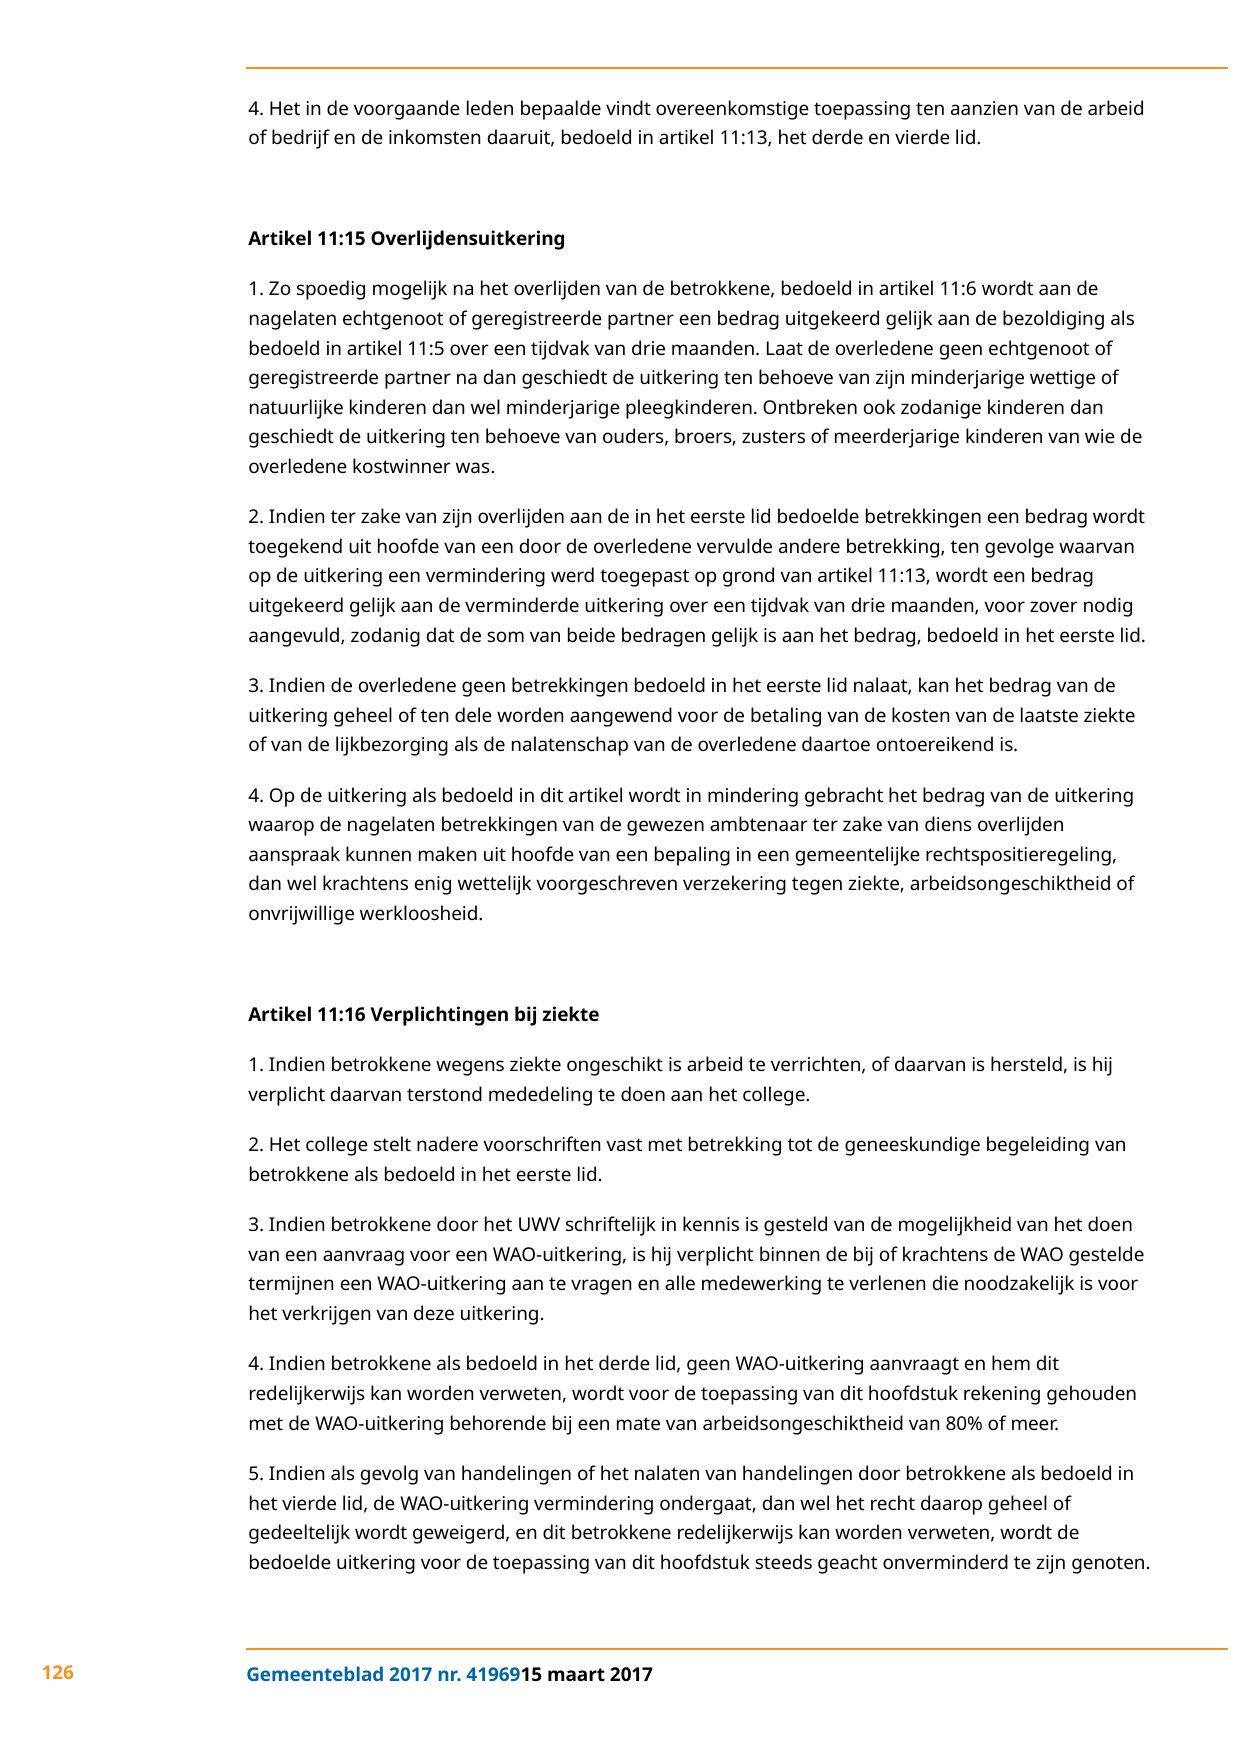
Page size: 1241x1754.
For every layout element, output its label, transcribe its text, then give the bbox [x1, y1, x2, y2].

text 5. Indien als gevolg van handelingen of het nalaten van handelingen door betrokkene als bedoeld in het vierde lid, de WAO-uitkering vermindering ondergaat, dan wel het recht daarop geheel of gedeeltelijk wordt geweigerd, en dit betrokkene redelijkerwijs kan worden verweten, wordt de bedoelde uitkering voor de toepassing van dit hoofdstuk steeds geacht onverminderd te zijn genoten. [248, 1460, 1152, 1575]
text 4. Het in de voorgaande leden bepaalde vindt overeenkomstige toepassing ten aanzien van de arbeid of bedrijf en de inkomsten daaruit, bedoeld in artikel 11:13, het derde en vierde lid. [248, 95, 1152, 150]
text 4. Indien betrokkene als bedoeld in het derde lid, geen WAO-uitkering aanvraagt en hem dit redelijkerwijs kan worden verweten, wordt voor de toepassing van dit hoofdstuk rekening gehouden met de WAO-uitkering behorende bij een mate van arbeidsongeschiktheid van 80% of meer. [248, 1351, 1152, 1436]
text 2. Indien ter zake van zijn overlijden aan de in het eerste lid bedoelde betrekkingen een bedrag wordt toegekend uit hoofde van een door de overledene vervulde andere betrekking, ten gevolge waarvan op de uitkering een vermindering werd toegepast op grond van artikel 11:13, wordt een bedrag uitgekeerd gelijk aan de verminderde uitkering over een tijdvak van drie maanden, voor zover nodig aangevuld, zodanig dat de som van beide bedragen gelijk is aan het bedrag, bedoeld in het eerste lid. [248, 503, 1152, 648]
text 2. Het college stelt nadere voorschriften vast met betrekking tot de geneeskundige begeleiding van betrokkene als bedoeld in het eerste lid. [248, 1131, 1152, 1187]
text 1. Zo spoedig mogelijk na het overlijden van de betrokkene, bedoeld in artikel 11:6 wordt aan de nagelaten echtgenoot of geregistreerde partner een bedrag uitgekeerd gelijk aan de bezoldiging als bedoeld in artikel 11:5 over een tijdvak van drie maanden. Laat de overledene geen echtgenoot of geregistreerde partner na dan geschiedt de uitkering ten behoeve van zijn minderjarige wettige of natuurlijke kinderen dan wel minderjarige pleegkinderen. Ontbreken ook zodanige kinderen dan geschiedt de uitkering ten behoeve van ouders, broers, zusters of meerderjarige kinderen van wie de overledene kostwinner was. [248, 276, 1152, 479]
text 3. Indien de overledene geen betrekkingen bedoeld in het eerste lid nalaat, kan het bedrag van de uitkering geheel of ten dele worden aangewend voor de betaling van de kosten van de laatste ziekte of van de lijkbezorging als de nalatenschap van de overledene daartoe ontoereikend is. [248, 672, 1152, 757]
picture [41, 47, 231, 172]
text 4. Op de uitkering als bedoeld in dit artikel wordt in mindering gebracht het bedrag van de uitkering waarop de nagelaten betrekkingen van de gewezen ambtenaar ter zake van diens overlijden aanspraak kunnen maken uit hoofde van een bepaling in een gemeentelijke rechtspositieregeling, dan wel krachtens enig wettelijk voorgeschreven verzekering tegen ziekte, arbeidsongeschiktheid of onvrijwillige werkloosheid. [248, 782, 1152, 926]
text Artikel 11:15 Overlijdensuitkering [248, 225, 1152, 251]
text 1. Indien betrokkene wegens ziekte ongeschikt is arbeid te verrichten, of daarvan is hersteld, is hij verplicht daarvan terstond mededeling te doen aan het college. [248, 1051, 1152, 1107]
text Artikel 11:16 Verplichtingen bij ziekte [248, 1001, 1152, 1027]
text 3. Indien betrokkene door het UWV schriftelijk in kennis is gesteld van de mogelijkheid van het doen van een aanvraag voor een WAO-uitkering, is hij verplicht binnen de bij of krachtens de WAO gestelde termijnen een WAO-uitkering aan te vragen en alle medewerking te verlenen die noodzakelijk is voor het verkrijgen van deze uitkering. [248, 1211, 1152, 1326]
